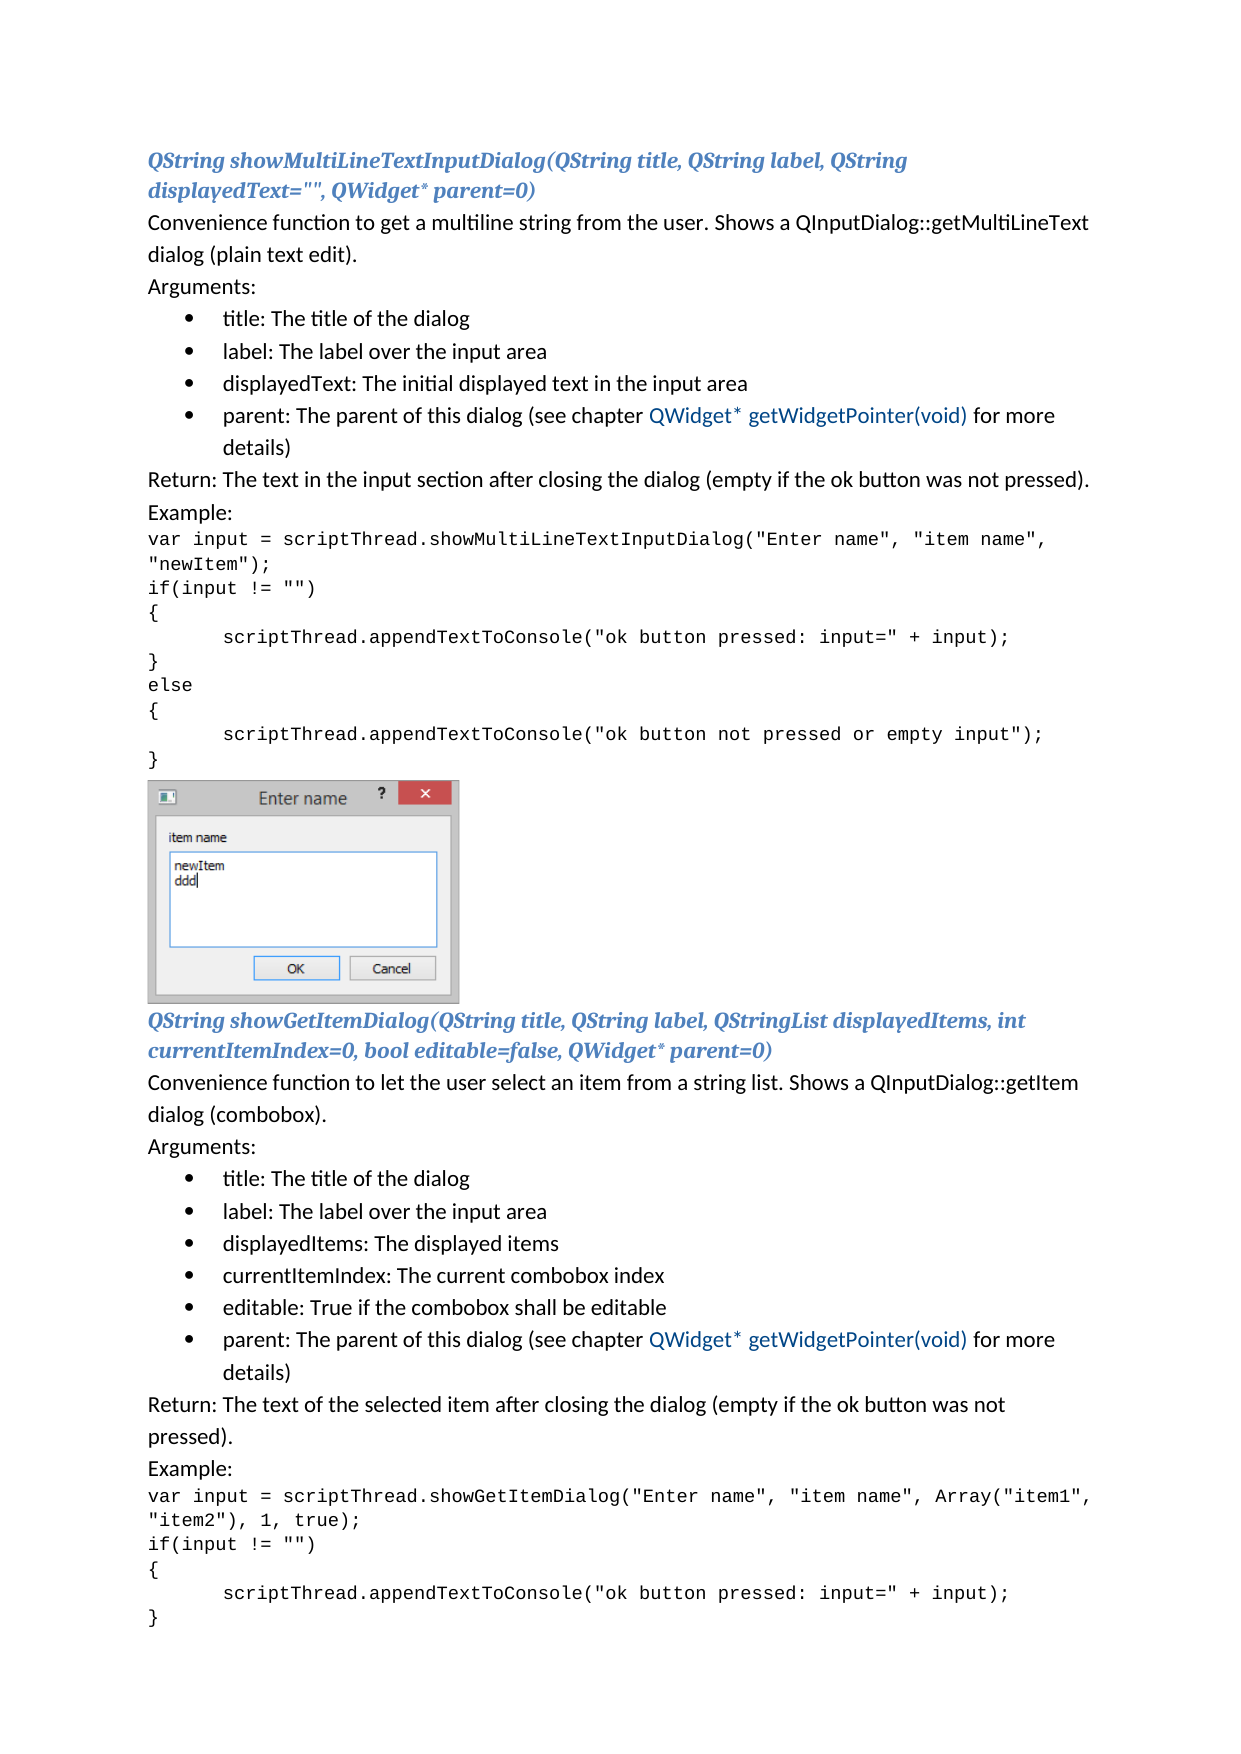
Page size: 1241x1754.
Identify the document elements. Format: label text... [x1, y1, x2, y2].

text { [148, 1559, 1093, 1581]
list currentItemIndex: The current combobox index [185, 1261, 1093, 1289]
text Return: The text of the selected item after closing the dialog (empty if the ok button was not pressed). [148, 1390, 1093, 1450]
text var input = scriptThread.showMultiLineTextInputDialog("Enter name", "item name", "newItem"); [148, 530, 1093, 576]
text scriptThread.appendTextToConsole("ok button not pressed or empty input"); [148, 725, 1093, 746]
picture [147, 780, 460, 1004]
text Convenience function to let the user select an item from a string list. Shows a QInputDialog::getItem dialog (combobox). [148, 1068, 1093, 1128]
text } [148, 749, 1093, 771]
text { [148, 701, 1093, 722]
text else [148, 676, 1093, 697]
text Arguments: [148, 1132, 1093, 1160]
list parent: The parent of this dialog (see chapter QWidget* getWidgetPointer(void) for more details) [185, 1326, 1093, 1386]
text if(input != "") [148, 1535, 1093, 1556]
text Example: [148, 498, 1093, 526]
list displayedText: The initial displayed text in the input area [185, 369, 1093, 397]
list label: The label over the input area [185, 337, 1093, 365]
list title: The title of the dialog [185, 1164, 1093, 1193]
text var input = scriptThread.showGetItemDialog("Enter name", "item name", Array("item1", "item2"), 1, true); [148, 1486, 1093, 1532]
text { [148, 603, 1093, 624]
text } [148, 1608, 1093, 1629]
list displayedItems: The displayed items [185, 1229, 1093, 1257]
list editable: True if the combobox shall be editable [185, 1293, 1093, 1321]
text Return: The text in the input section after closing the dialog (empty if the ok button was not pressed). [148, 466, 1093, 493]
text scriptThread.appendTextToConsole("ok button pressed: input=" + input); [148, 1584, 1093, 1605]
text Convenience function to get a multiline string from the user. Shows a QInputDialog::getMultiLineText dialog (plain text edit). [148, 208, 1093, 268]
text Arguments: [148, 272, 1093, 300]
subtitle QString showGetItemDialog(QString title, QString label, QStringList displayedItems, int currentItemIndex=0, bool editable=false, QWidget* parent=0) [148, 1004, 1093, 1064]
list label: The label over the input area [185, 1197, 1093, 1225]
subtitle QString showMultiLineTextInputDialog(QString title, QString label, QString displayedText="", QWidget* parent=0) [148, 148, 1093, 204]
list title: The title of the dialog [185, 304, 1093, 333]
text Example: [148, 1454, 1093, 1482]
text } [148, 652, 1093, 673]
text scriptThread.appendTextToConsole("ok button pressed: input=" + input); [148, 627, 1093, 649]
list parent: The parent of this dialog (see chapter QWidget* getWidgetPointer(void) for more details) [185, 401, 1093, 461]
text if(input != "") [148, 579, 1093, 600]
